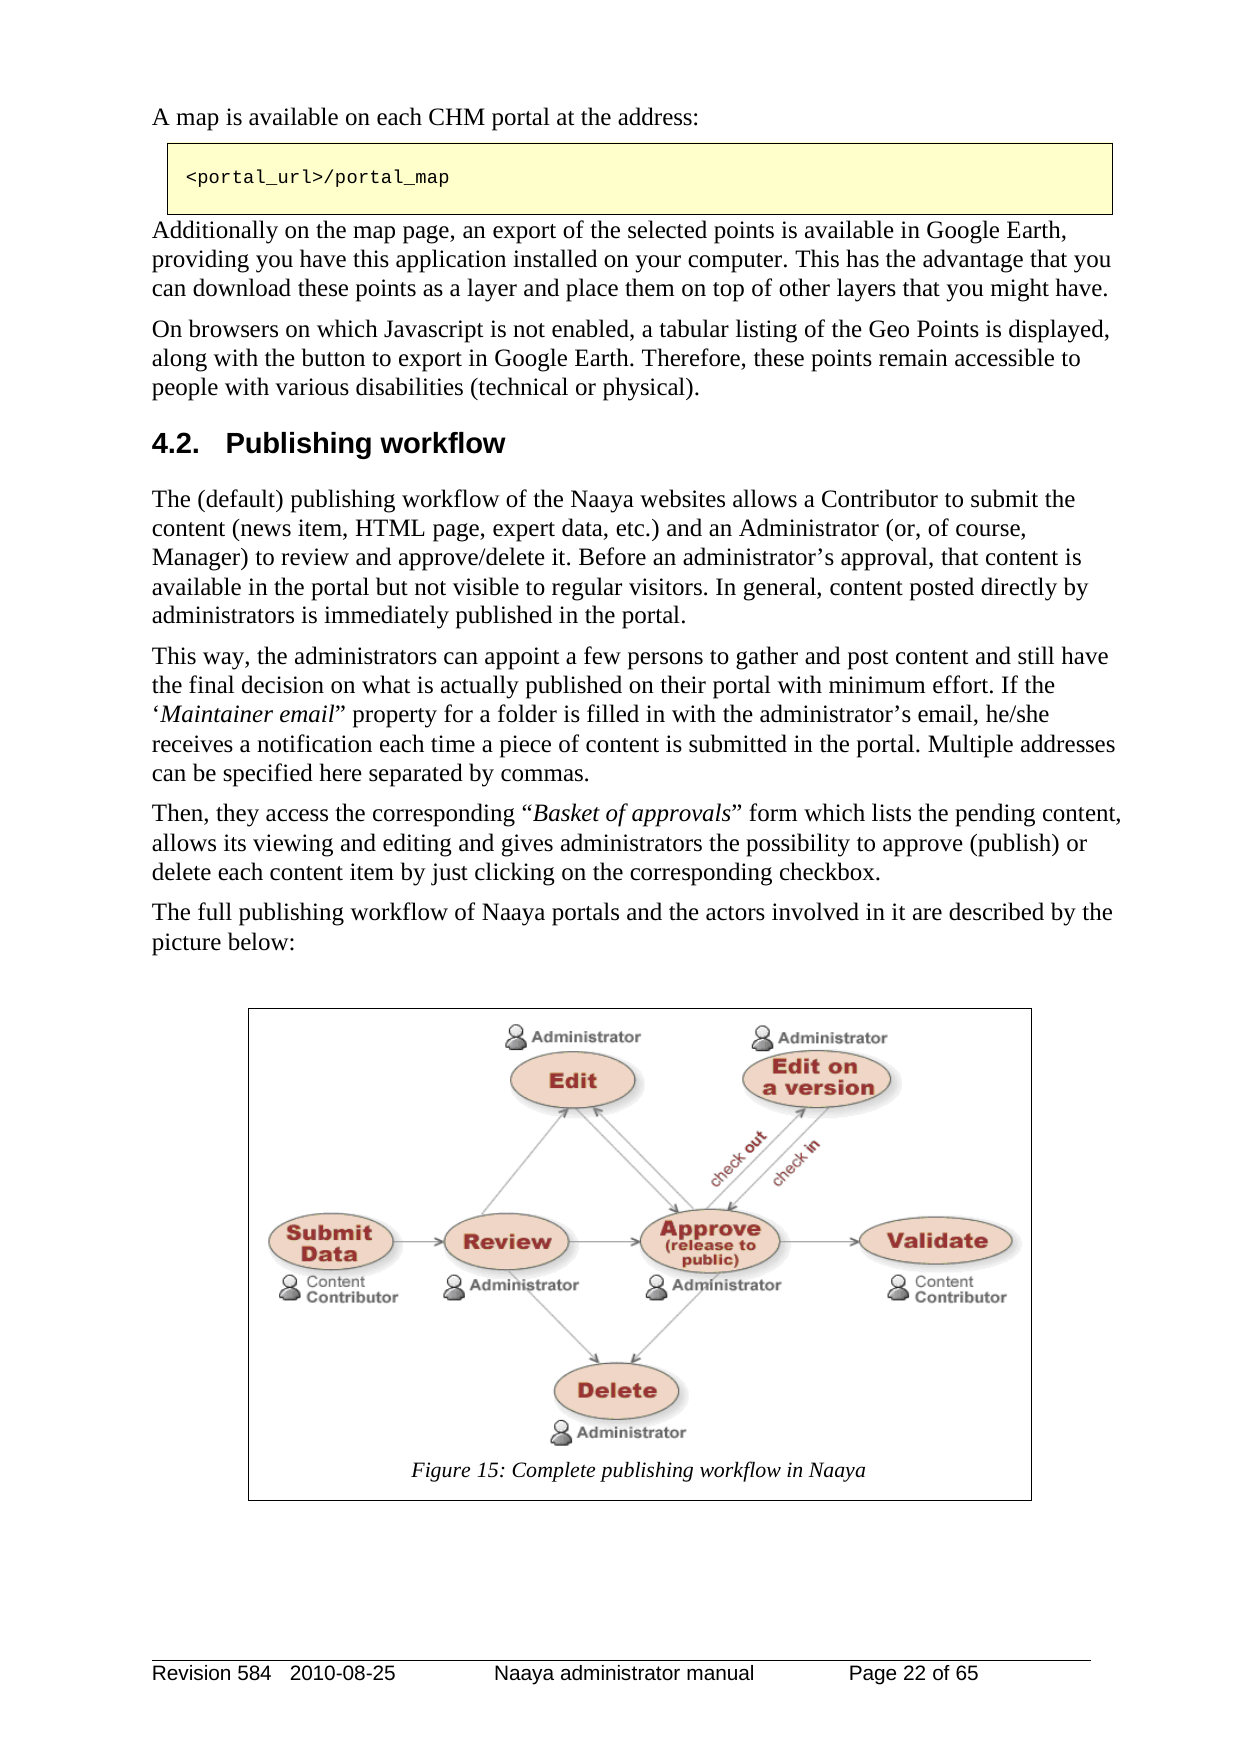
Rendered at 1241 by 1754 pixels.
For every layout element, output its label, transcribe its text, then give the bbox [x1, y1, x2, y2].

text On browsers on which Javascript is not enabled, a tabular listing of the Geo Points is displayed, along with the button to export in Google Earth. Therefore, these points remain accessible to people with various disabilities (technical or physical). [152, 314, 1128, 401]
text Figure 15: Complete publishing workflow in Naaya [251, 1024, 1028, 1483]
subtitle Publishing workflow [152, 426, 1128, 459]
text Then, they access the corresponding “Basket of approvals” form which lists the pending content, allows its viewing and editing and gives administrators the possibility to approve (publish) or delete each content item by just clicking on the corresponding checkbox. [152, 798, 1128, 886]
text The full publishing workflow of Naaya portals and the actors involved in it are described by the picture below: [152, 897, 1128, 955]
text The (default) publishing workflow of the Naaya websites allows a Contributor to submit the content (news item, HTML page, expert data, etc.) and an Administrator (or, of course, Manager) to review and approve/delete it. Before an administrator’s approval, that content is available in the portal but not visible to regular visitors. In general, content posted directly by administrators is immediately published in the portal. [152, 484, 1128, 629]
list <portal_url>/portal_map [168, 164, 1112, 185]
text This way, the administrators can appoint a few persons to gather and post content and still have the final decision on what is actually published on their portal with minimum effort. If the ‘Maintainer email” property for a folder is filled in with the administrator’s email, he/she receives a notification each time a piece of content is submitted in the portal. Multiple addresses can be specified here separated by commas. [152, 641, 1128, 787]
text Additionally on the map page, an export of the selected points is available in Google Earth, providing you have this application installed on your computer. This has the advantage that you can download these points as a layer and place them on top of other layers that you might have. [152, 215, 1128, 302]
text A map is available on each CHM portal at the address: [152, 102, 1128, 131]
